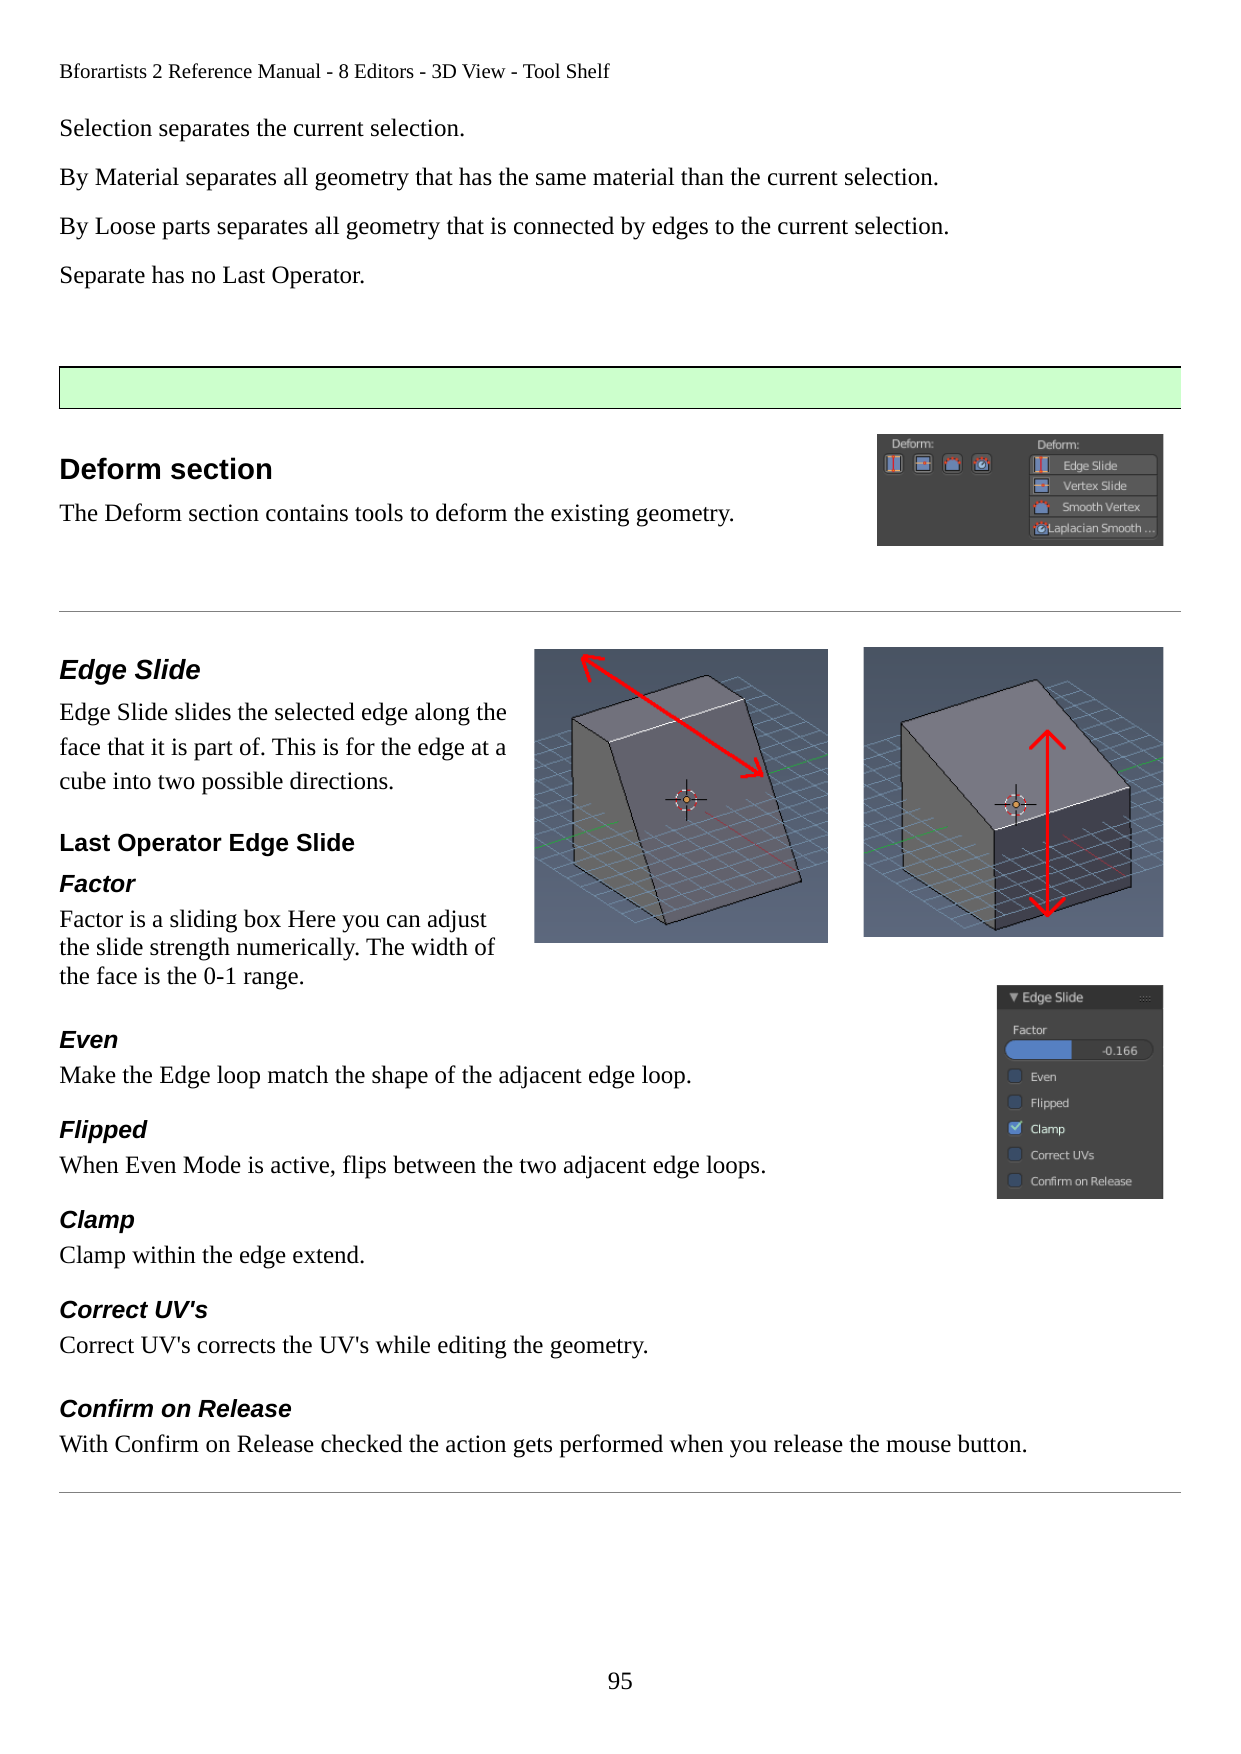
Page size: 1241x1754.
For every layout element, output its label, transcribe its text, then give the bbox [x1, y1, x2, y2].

subtitle Factor [59, 869, 534, 897]
text Selection separates the current selection. [59, 113, 1181, 141]
subtitle [828, 828, 863, 856]
subtitle [1164, 869, 1181, 897]
text Correct UV's corrects the UV's while editing the geometry. [59, 1330, 1181, 1359]
text By Material separates all geometry that has the same material than the current selection. [59, 162, 1181, 190]
subtitle Clamp [59, 1205, 1181, 1234]
subtitle [1164, 653, 1181, 685]
picture [996, 985, 1164, 1199]
picture [877, 434, 1164, 546]
subtitle Deform section [59, 452, 877, 486]
text When Even Mode is active, flips between the two adjacent edge loops. [59, 1150, 996, 1179]
subtitle Correct UV's [59, 1295, 1181, 1324]
picture [534, 649, 828, 943]
text The Deform section contains tools to deform the existing geometry. [59, 498, 877, 527]
subtitle [828, 869, 863, 897]
subtitle [1164, 452, 1181, 486]
text Make the Edge loop match the shape of the adjacent edge loop. [59, 1060, 996, 1088]
text Clamp within the edge extend. [59, 1240, 1181, 1269]
subtitle Edge Slide [59, 653, 534, 685]
subtitle Flipped [59, 1115, 996, 1144]
subtitle Even [59, 1025, 996, 1053]
subtitle [1164, 1025, 1181, 1053]
text Factor is a sliding box Here you can adjust the slide strength numerically. The width of the face is the 0-1 range. [59, 904, 1181, 990]
subtitle [828, 653, 863, 685]
text Separate has no Last Operator. [59, 260, 1181, 288]
text [828, 697, 863, 795]
subtitle [1164, 1115, 1181, 1144]
text With Confirm on Release checked the action gets performed when you release the mouse button. [59, 1429, 1181, 1457]
subtitle Last Operator Edge Slide [59, 828, 534, 856]
text By Loose parts separates all geometry that is connected by edges to the current selection. [59, 211, 1181, 239]
picture [863, 647, 1164, 937]
table_header [60, 368, 1181, 408]
subtitle Confirm on Release [59, 1394, 1181, 1422]
text Edge Slide slides the selected edge along the face that it is part of. This is for the edge at a cube into two possible directions. [59, 697, 534, 795]
